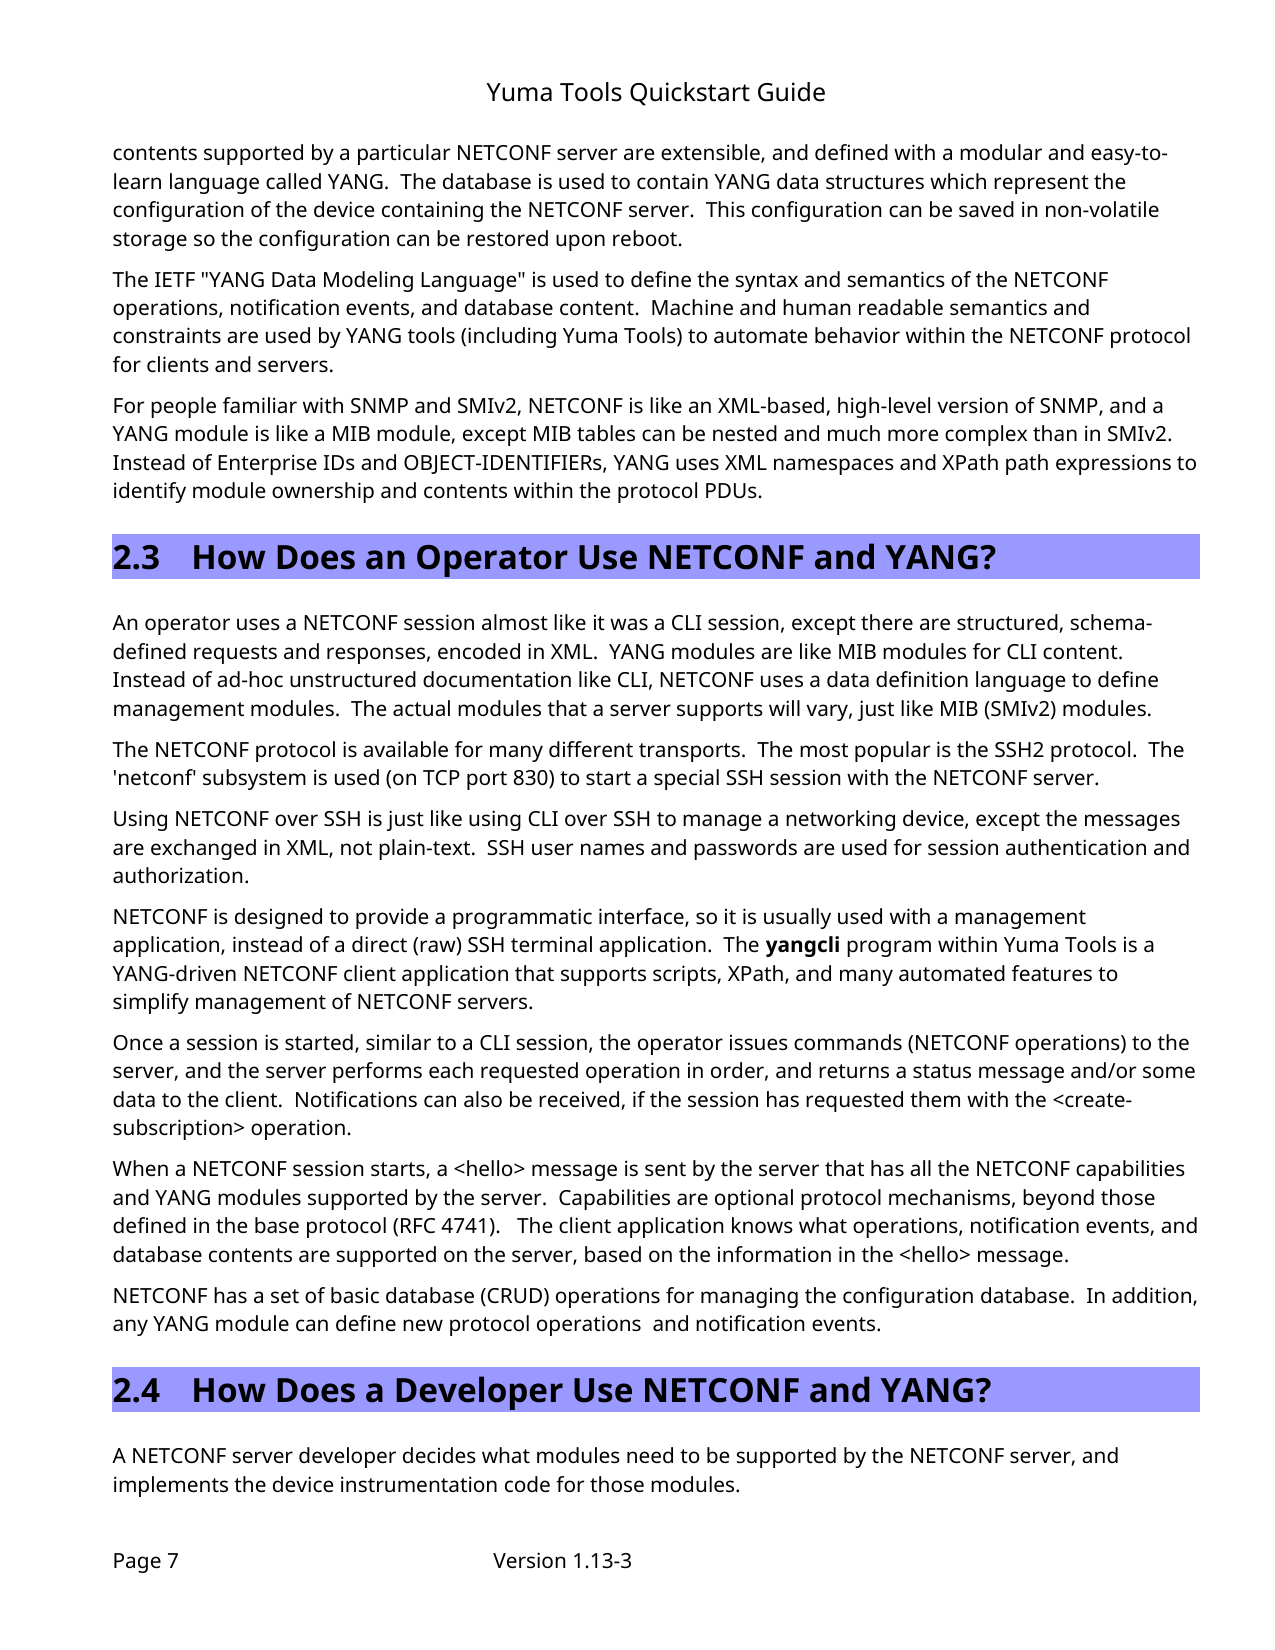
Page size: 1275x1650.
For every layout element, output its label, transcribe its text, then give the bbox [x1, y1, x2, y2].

text contents supported by a particular NETCONF server are extensible, and defined with a modular and easy-to-learn language called YANG. The database is used to contain YANG data structures which represent the configuration of the device containing the NETCONF server. This configuration can be saved in non-volatile storage so the configuration can be restored upon reboot. [112, 138, 1200, 252]
subtitle How Does a Developer Use NETCONF and YANG? [112, 1367, 1200, 1412]
text An operator uses a NETCONF session almost like it was a CLI session, except there are structured, schema-defined requests and responses, encoded in XML. YANG modules are like MIB modules for CLI content. Instead of ad-hoc unstructured documentation like CLI, NETCONF uses a data definition language to define management modules. The actual modules that a server supports will vary, just like MIB (SMIv2) modules. [112, 608, 1200, 722]
text The IETF "YANG Data Modeling Language" is used to define the syntax and semantics of the NETCONF operations, notification events, and database content. Machine and human readable semantics and constraints are used by YANG tools (including Yuma Tools) to automate behavior within the NETCONF protocol for clients and servers. [112, 265, 1200, 378]
text When a NETCONF session starts, a <hello> message is sent by the server that has all the NETCONF capabilities and YANG modules supported by the server. Capabilities are optional protocol mechanisms, beyond those defined in the base protocol (RFC 4741). The client application knows what operations, notification events, and database contents are supported on the server, based on the information in the <hello> message. [112, 1154, 1200, 1268]
text For people familiar with SNMP and SMIv2, NETCONF is like an XML-based, high-level version of SNMP, and a YANG module is like a MIB module, except MIB tables can be nested and much more complex than in SMIv2. Instead of Enterprise IDs and OBJECT-IDENTIFIERs, YANG uses XML namespaces and XPath path expressions to identify module ownership and contents within the protocol PDUs. [112, 391, 1200, 505]
text NETCONF is designed to provide a programmatic interface, so it is usually used with a management application, instead of a direct (raw) SSH terminal application. The yangcli program within Yuma Tools is a YANG-driven NETCONF client application that supports scripts, XPath, and many automated features to simplify management of NETCONF servers. [112, 902, 1200, 1016]
text A NETCONF server developer decides what modules need to be supported by the NETCONF server, and implements the device instrumentation code for those modules. [112, 1441, 1200, 1498]
text Once a session is started, similar to a CLI session, the operator issues commands (NETCONF operations) to the server, and the server performs each requested operation in order, and returns a status message and/or some data to the client. Notifications can also be received, if the session has requested them with the <create-subscription> operation. [112, 1028, 1200, 1142]
text The NETCONF protocol is available for many different transports. The most popular is the SSH2 protocol. The 'netconf' subsystem is used (on TCP port 830) to start a special SSH session with the NETCONF server. [112, 735, 1200, 792]
subtitle How Does an Operator Use NETCONF and YANG? [112, 534, 1200, 579]
text NETCONF has a set of basic database (CRUD) operations for managing the configuration database. In addition, any YANG module can define new protocol operations and notification events. [112, 1281, 1200, 1338]
text Using NETCONF over SSH is just like using CLI over SSH to manage a networking device, except the messages are exchanged in XML, not plain-text. SSH user names and passwords are used for session authentication and authorization. [112, 804, 1200, 889]
